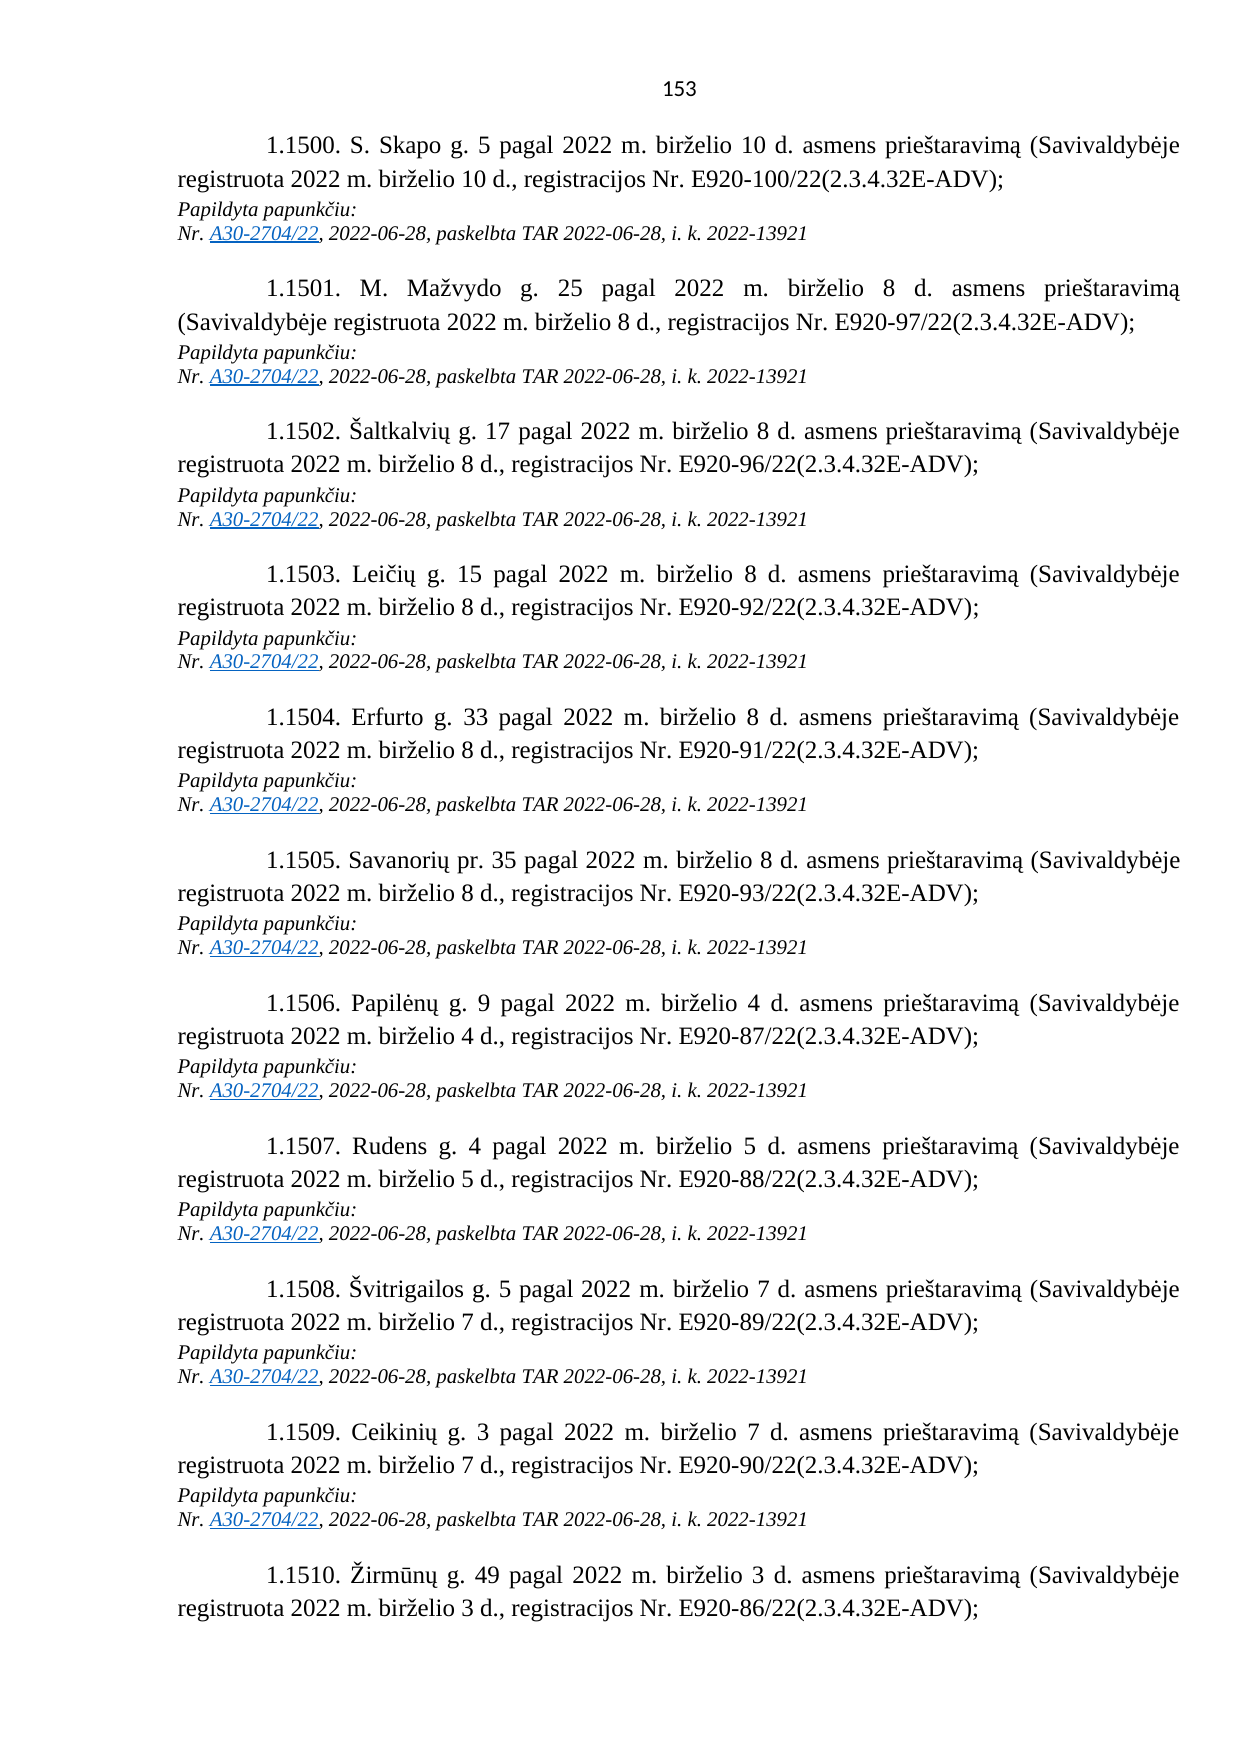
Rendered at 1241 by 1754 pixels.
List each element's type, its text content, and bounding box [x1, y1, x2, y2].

text Nr. A30-2704/22, 2022-06-28, paskelbta TAR 2022-06-28, i. k. 2022-13921 [177, 507, 1181, 531]
text Papildyta papunkčiu: [177, 197, 1181, 221]
text Papildyta papunkčiu: [177, 768, 1181, 792]
text Papildyta papunkčiu: [177, 1483, 1181, 1507]
text 1.1510. Žirmūnų g. 49 pagal 2022 m. birželio 3 d. asmens prieštaravimą (Savivaldybėje registruota 2022 m. birželio 3 d., registracijos Nr. E920-86/22(2.3.4.32E-ADV); [177, 1560, 1181, 1622]
text 1.1509. Ceikinių g. 3 pagal 2022 m. birželio 7 d. asmens prieštaravimą (Savivaldybėje registruota 2022 m. birželio 7 d., registracijos Nr. E920-90/22(2.3.4.32E-ADV); [177, 1417, 1181, 1479]
text Papildyta papunkčiu: [177, 911, 1181, 935]
text 1.1502. Šaltkalvių g. 17 pagal 2022 m. birželio 8 d. asmens prieštaravimą (Savivaldybėje registruota 2022 m. birželio 8 d., registracijos Nr. E920-96/22(2.3.4.32E-ADV); [177, 416, 1181, 478]
text Papildyta papunkčiu: [177, 482, 1181, 507]
text Nr. A30-2704/22, 2022-06-28, paskelbta TAR 2022-06-28, i. k. 2022-13921 [177, 792, 1181, 816]
text 1.1501. M. Mažvydo g. 25 pagal 2022 m. birželio 8 d. asmens prieštaravimą (Savivaldybėje registruota 2022 m. birželio 8 d., registracijos Nr. E920-97/22(2.3.4.32E-ADV); [177, 273, 1181, 335]
text Nr. A30-2704/22, 2022-06-28, paskelbta TAR 2022-06-28, i. k. 2022-13921 [177, 1078, 1181, 1102]
text 1.1504. Erfurto g. 33 pagal 2022 m. birželio 8 d. asmens prieštaravimą (Savivaldybėje registruota 2022 m. birželio 8 d., registracijos Nr. E920-91/22(2.3.4.32E-ADV); [177, 702, 1181, 764]
text Nr. A30-2704/22, 2022-06-28, paskelbta TAR 2022-06-28, i. k. 2022-13921 [177, 935, 1181, 959]
text Nr. A30-2704/22, 2022-06-28, paskelbta TAR 2022-06-28, i. k. 2022-13921 [177, 364, 1181, 388]
text Papildyta papunkčiu: [177, 1340, 1181, 1364]
text Papildyta papunkčiu: [177, 339, 1181, 364]
text 1.1507. Rudens g. 4 pagal 2022 m. birželio 5 d. asmens prieštaravimą (Savivaldybėje registruota 2022 m. birželio 5 d., registracijos Nr. E920-88/22(2.3.4.32E-ADV); [177, 1131, 1181, 1193]
text Nr. A30-2704/22, 2022-06-28, paskelbta TAR 2022-06-28, i. k. 2022-13921 [177, 1364, 1181, 1388]
text Papildyta papunkčiu: [177, 1054, 1181, 1078]
text Papildyta papunkčiu: [177, 625, 1181, 649]
text Nr. A30-2704/22, 2022-06-28, paskelbta TAR 2022-06-28, i. k. 2022-13921 [177, 649, 1181, 673]
text 1.1500. S. Skapo g. 5 pagal 2022 m. birželio 10 d. asmens prieštaravimą (Savivaldybėje registruota 2022 m. birželio 10 d., registracijos Nr. E920-100/22(2.3.4.32E-ADV); [177, 131, 1181, 192]
text 1.1503. Leičių g. 15 pagal 2022 m. birželio 8 d. asmens prieštaravimą (Savivaldybėje registruota 2022 m. birželio 8 d., registracijos Nr. E920-92/22(2.3.4.32E-ADV); [177, 559, 1181, 621]
text Nr. A30-2704/22, 2022-06-28, paskelbta TAR 2022-06-28, i. k. 2022-13921 [177, 221, 1181, 245]
text 1.1508. Švitrigailos g. 5 pagal 2022 m. birželio 7 d. asmens prieštaravimą (Savivaldybėje registruota 2022 m. birželio 7 d., registracijos Nr. E920-89/22(2.3.4.32E-ADV); [177, 1274, 1181, 1336]
text 1.1506. Papilėnų g. 9 pagal 2022 m. birželio 4 d. asmens prieštaravimą (Savivaldybėje registruota 2022 m. birželio 4 d., registracijos Nr. E920-87/22(2.3.4.32E-ADV); [177, 988, 1181, 1050]
text Papildyta papunkčiu: [177, 1197, 1181, 1221]
text Nr. A30-2704/22, 2022-06-28, paskelbta TAR 2022-06-28, i. k. 2022-13921 [177, 1507, 1181, 1531]
text Nr. A30-2704/22, 2022-06-28, paskelbta TAR 2022-06-28, i. k. 2022-13921 [177, 1221, 1181, 1245]
text 1.1505. Savanorių pr. 35 pagal 2022 m. birželio 8 d. asmens prieštaravimą (Savivaldybėje registruota 2022 m. birželio 8 d., registracijos Nr. E920-93/22(2.3.4.32E-ADV); [177, 845, 1181, 907]
